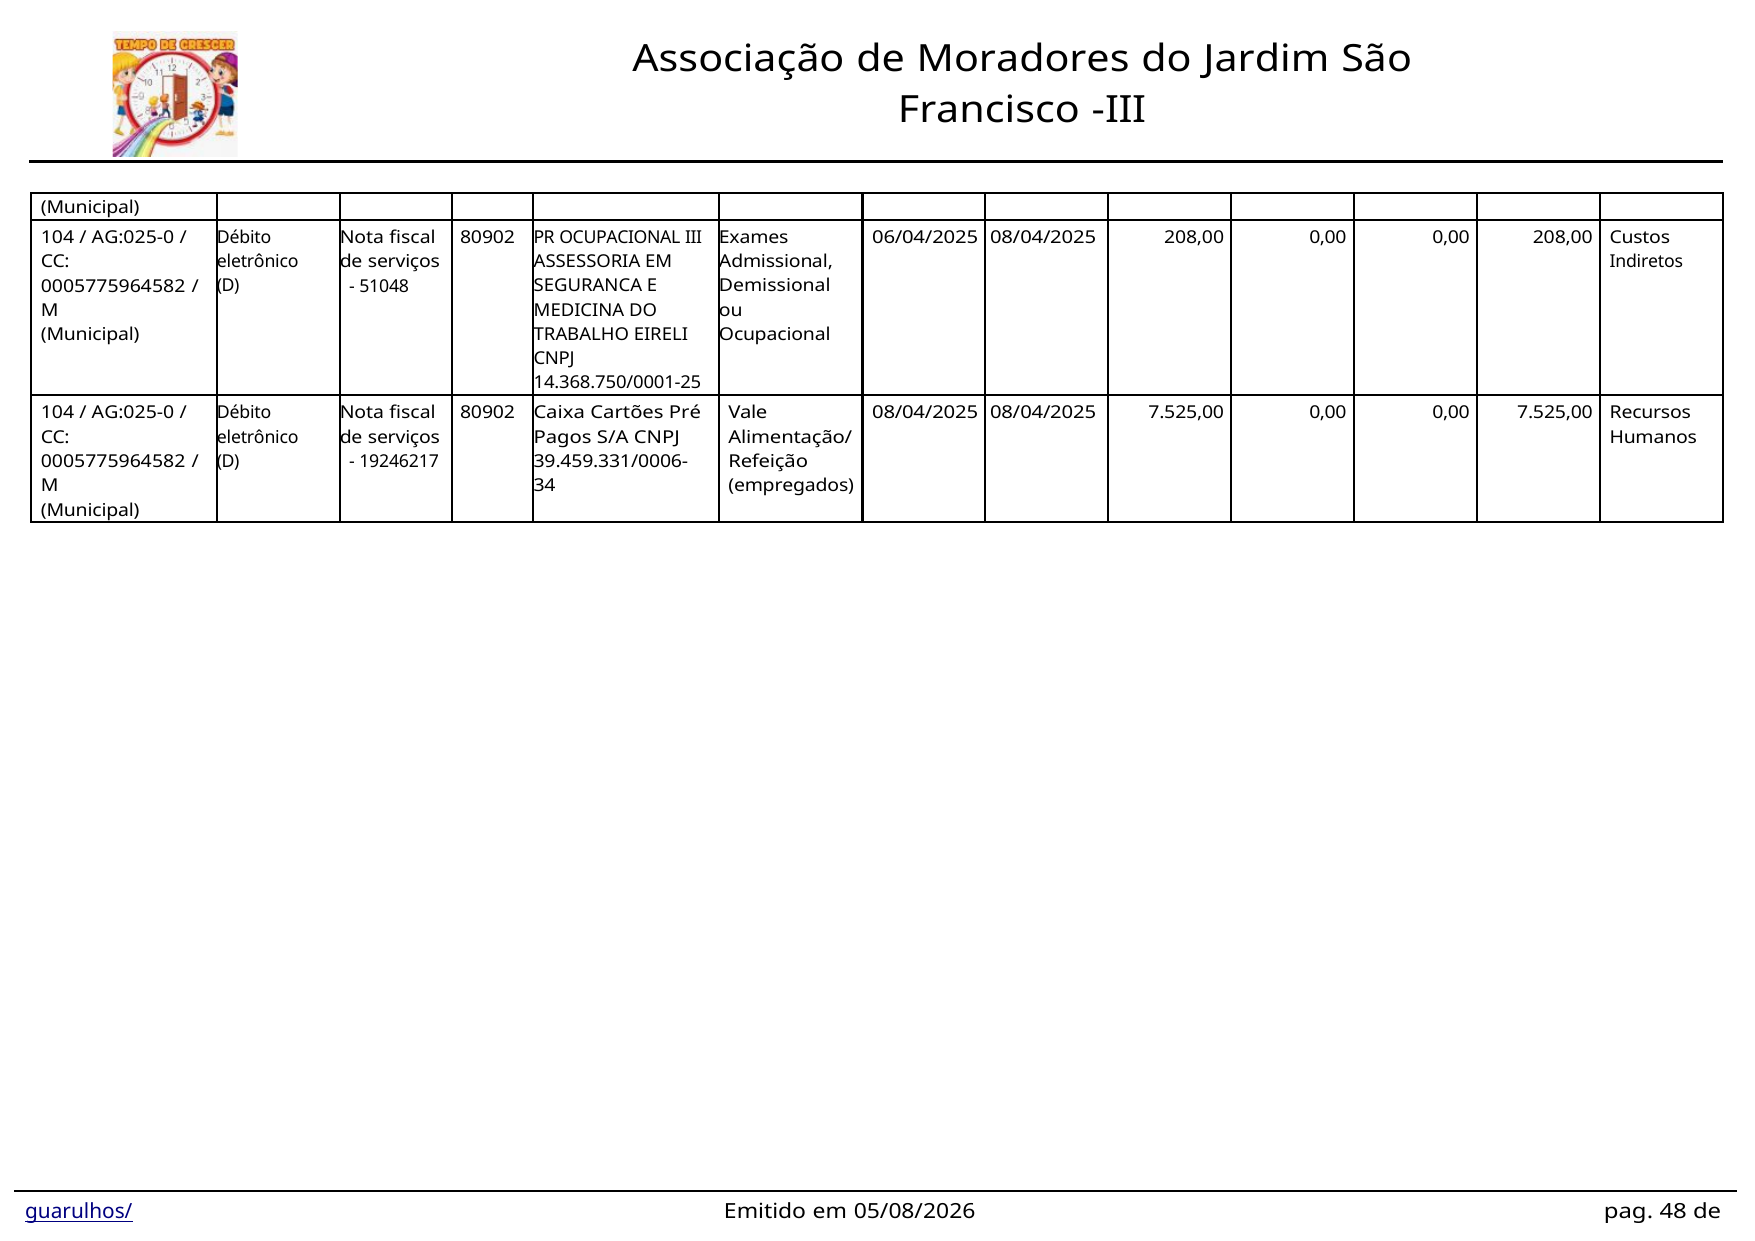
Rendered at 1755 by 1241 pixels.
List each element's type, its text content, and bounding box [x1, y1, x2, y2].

table_cell 104 / AG:025-0 / CC: 0005775964582 / M (Municipal) [32, 221, 216, 394]
table_cell 08/04/2025 [986, 396, 1107, 521]
table_cell 0,00 [1355, 221, 1476, 394]
table_cell 104 / AG:025-0 / CC: 0005775964582 / M (Municipal) [32, 396, 216, 521]
table_cell [218, 194, 339, 218]
table_cell [1232, 194, 1353, 218]
table_cell Nota fiscal de serviços - 19246217 [341, 396, 451, 521]
table_cell Recursos Humanos [1601, 396, 1722, 521]
table_cell [720, 194, 861, 218]
table_cell 80902 [453, 221, 532, 394]
table_cell 80902 [453, 396, 532, 521]
table_cell [864, 194, 984, 218]
table_cell Débito eletrônico (D) [218, 396, 339, 521]
table_cell PR OCUPACIONAL III ASSESSORIA EM SEGURANCA E MEDICINA DO TRABALHO EIRELI CNPJ 14.368.750/0001-25 [534, 221, 718, 394]
table_cell Caixa Cartões Pré Pagos S/A CNPJ 39.459.331/0006-34 [534, 396, 718, 521]
table_cell 0,00 [1355, 396, 1476, 521]
table_cell 0,00 [1232, 221, 1353, 394]
table_cell 0,00 [1232, 396, 1353, 521]
table_cell Custos Indiretos [1601, 221, 1722, 394]
table_cell [341, 194, 451, 218]
table_cell [1355, 194, 1476, 218]
table_cell Vale Alimentação/ Refeição (empregados) [720, 396, 861, 521]
table_cell [1109, 194, 1230, 218]
table_cell [1478, 194, 1599, 218]
table_cell [534, 194, 718, 218]
table_cell Nota fiscal de serviços - 51048 [341, 221, 451, 394]
table_cell (Municipal) [32, 194, 216, 218]
table_cell 08/04/2025 [864, 396, 984, 521]
table_cell 08/04/2025 [986, 221, 1107, 394]
table_cell Exames Admissional, Demissional ou Ocupacional [720, 221, 861, 394]
table_cell Débito eletrônico (D) [218, 221, 339, 394]
table_cell 208,00 [1478, 221, 1599, 394]
table_cell 7.525,00 [1109, 396, 1230, 521]
table_cell 208,00 [1109, 221, 1230, 394]
table_cell 7.525,00 [1478, 396, 1599, 521]
table_cell 06/04/2025 [864, 221, 984, 394]
table_cell [1601, 194, 1722, 218]
table_cell [453, 194, 532, 218]
table_cell [986, 194, 1107, 218]
